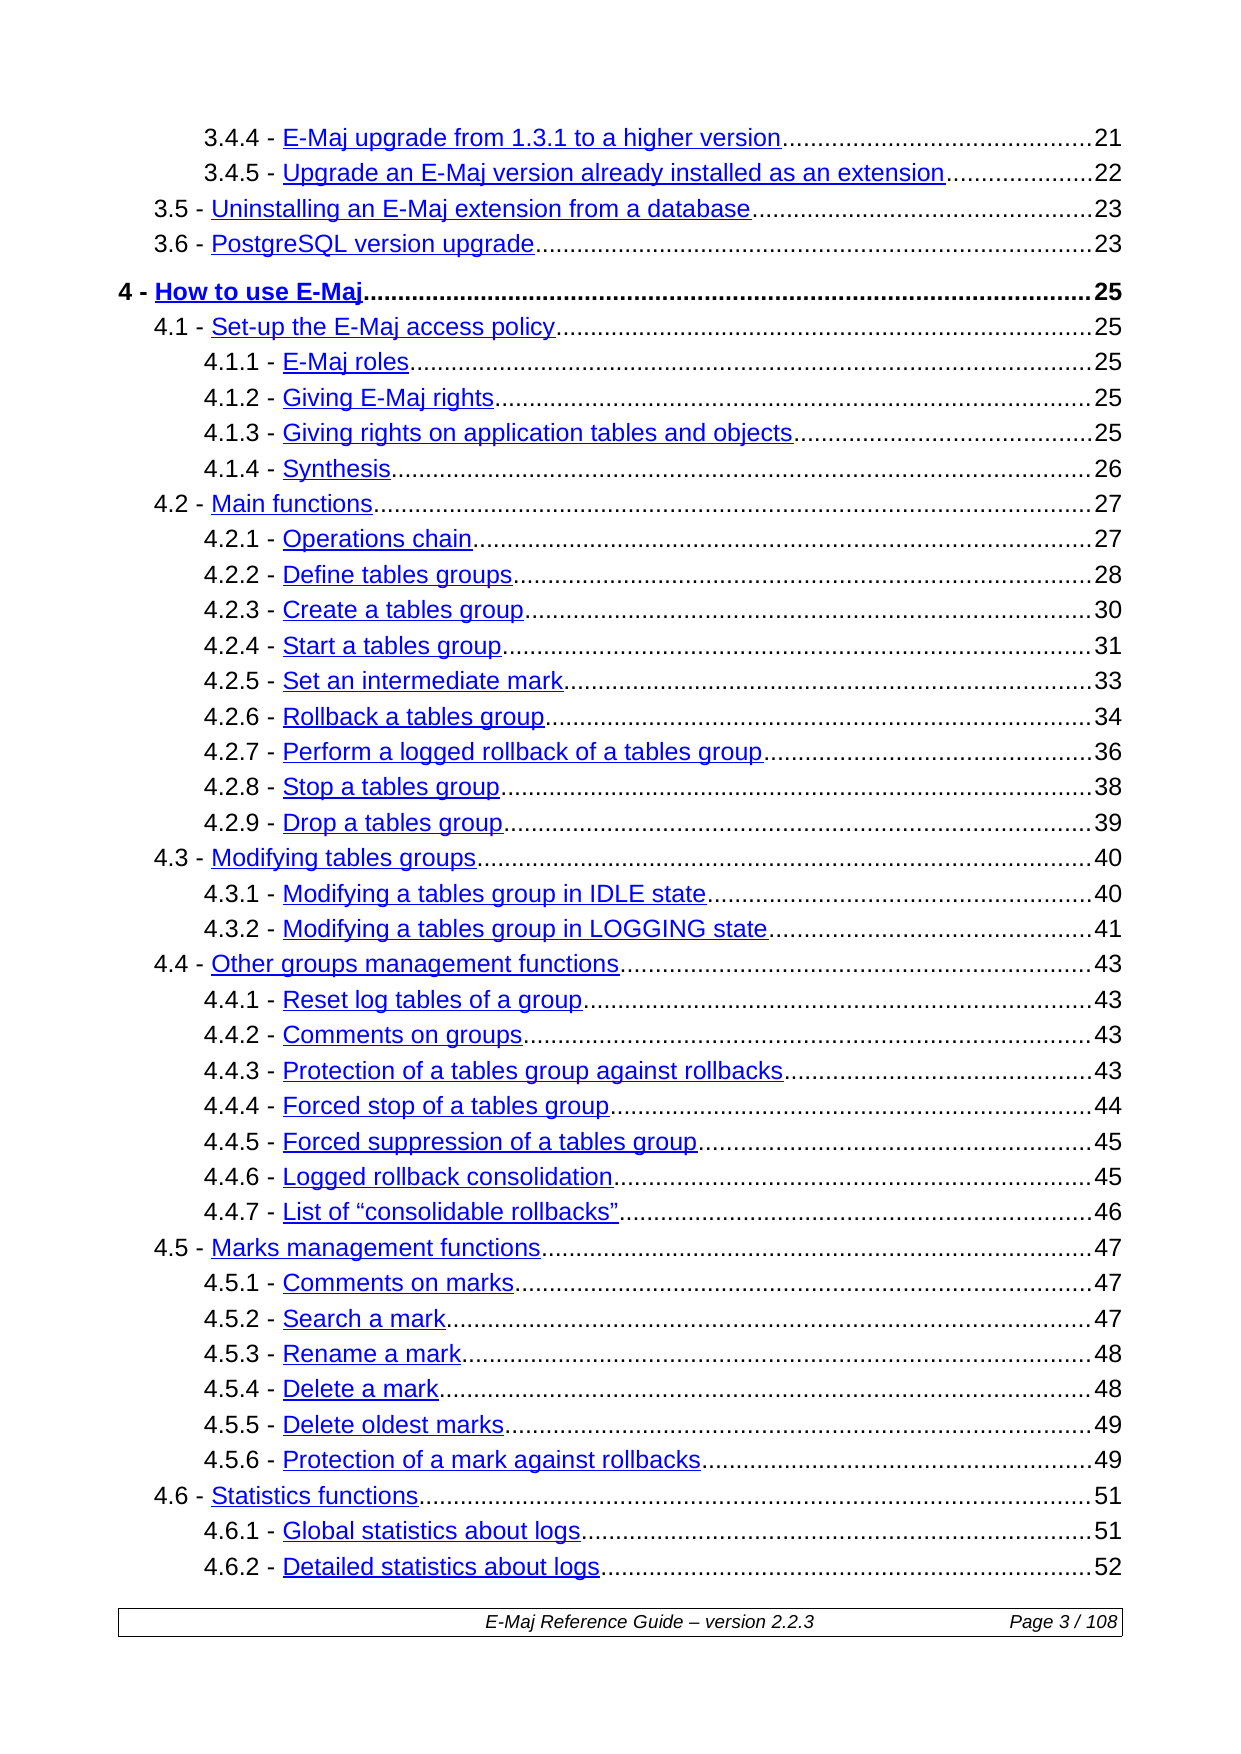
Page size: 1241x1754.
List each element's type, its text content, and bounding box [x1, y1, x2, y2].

text 4.2.4 - Start a tables group 31 [168, 626, 1122, 661]
text 4.5 - Marks management functions 47 [118, 1228, 1122, 1263]
text 4.2.7 - Perform a logged rollback of a tables group 36 [168, 732, 1122, 767]
text 4.3.1 - Modifying a tables group in IDLE state 40 [168, 874, 1122, 909]
text 4.4.2 - Comments on groups 43 [168, 1015, 1122, 1051]
text 4.2.3 - Create a tables group 30 [168, 590, 1122, 626]
text 4.2.2 - Define tables groups 28 [168, 555, 1122, 590]
text 4.2 - Main functions 27 [118, 484, 1122, 519]
text 4.2.5 - Set an intermediate mark 33 [168, 661, 1122, 697]
text 4.6.1 - Global statistics about logs 51 [168, 1511, 1122, 1547]
text 4.4.6 - Logged rollback consolidation 45 [168, 1157, 1122, 1192]
text 4.5.3 - Rename a mark 48 [168, 1334, 1122, 1369]
text 4.3 - Modifying tables groups 40 [118, 838, 1122, 874]
text 4.4.1 - Reset log tables of a group 43 [168, 980, 1122, 1015]
text 4.1.2 - Giving E-Maj rights 25 [168, 378, 1122, 413]
text 4.4.4 - Forced stop of a tables group 44 [168, 1086, 1122, 1122]
text 4.5.1 - Comments on marks 47 [168, 1263, 1122, 1299]
text 4.6.2 - Detailed statistics about logs 52 [168, 1547, 1122, 1582]
text 4 - How to use E-Maj 25 [118, 272, 1122, 307]
text 4.3.2 - Modifying a tables group in LOGGING state 41 [168, 909, 1122, 944]
text 4.1.3 - Giving rights on application tables and objects 25 [168, 413, 1122, 449]
text 4.5.5 - Delete oldest marks 49 [168, 1405, 1122, 1440]
text 4.4.7 - List of “consolidable rollbacks” 46 [168, 1192, 1122, 1228]
text 4.5.6 - Protection of a mark against rollbacks 49 [168, 1440, 1122, 1476]
text 4.5.2 - Search a mark 47 [168, 1299, 1122, 1334]
text 4.1.1 - E-Maj roles 25 [168, 342, 1122, 378]
text 3.4.4 - E-Maj upgrade from 1.3.1 to a higher version 21 [168, 118, 1122, 153]
text 4.2.1 - Operations chain 27 [168, 519, 1122, 555]
text 3.4.5 - Upgrade an E-Maj version already installed as an extension 22 [168, 153, 1122, 189]
text 4.4.3 - Protection of a tables group against rollbacks 43 [168, 1051, 1122, 1086]
text 4.2.8 - Stop a tables group 38 [168, 767, 1122, 803]
text 4.5.4 - Delete a mark 48 [168, 1369, 1122, 1405]
text 3.6 - PostgreSQL version upgrade 23 [118, 224, 1122, 260]
text 3.5 - Uninstalling an E-Maj extension from a database 23 [118, 189, 1122, 224]
text 4.2.9 - Drop a tables group 39 [168, 803, 1122, 838]
text 4.2.6 - Rollback a tables group 34 [168, 697, 1122, 732]
text 4.6 - Statistics functions 51 [118, 1476, 1122, 1511]
text 4.4 - Other groups management functions 43 [118, 944, 1122, 980]
text 4.1.4 - Synthesis 26 [168, 449, 1122, 484]
text 4.4.5 - Forced suppression of a tables group 45 [168, 1122, 1122, 1157]
text 4.1 - Set-up the E-Maj access policy 25 [118, 307, 1122, 342]
